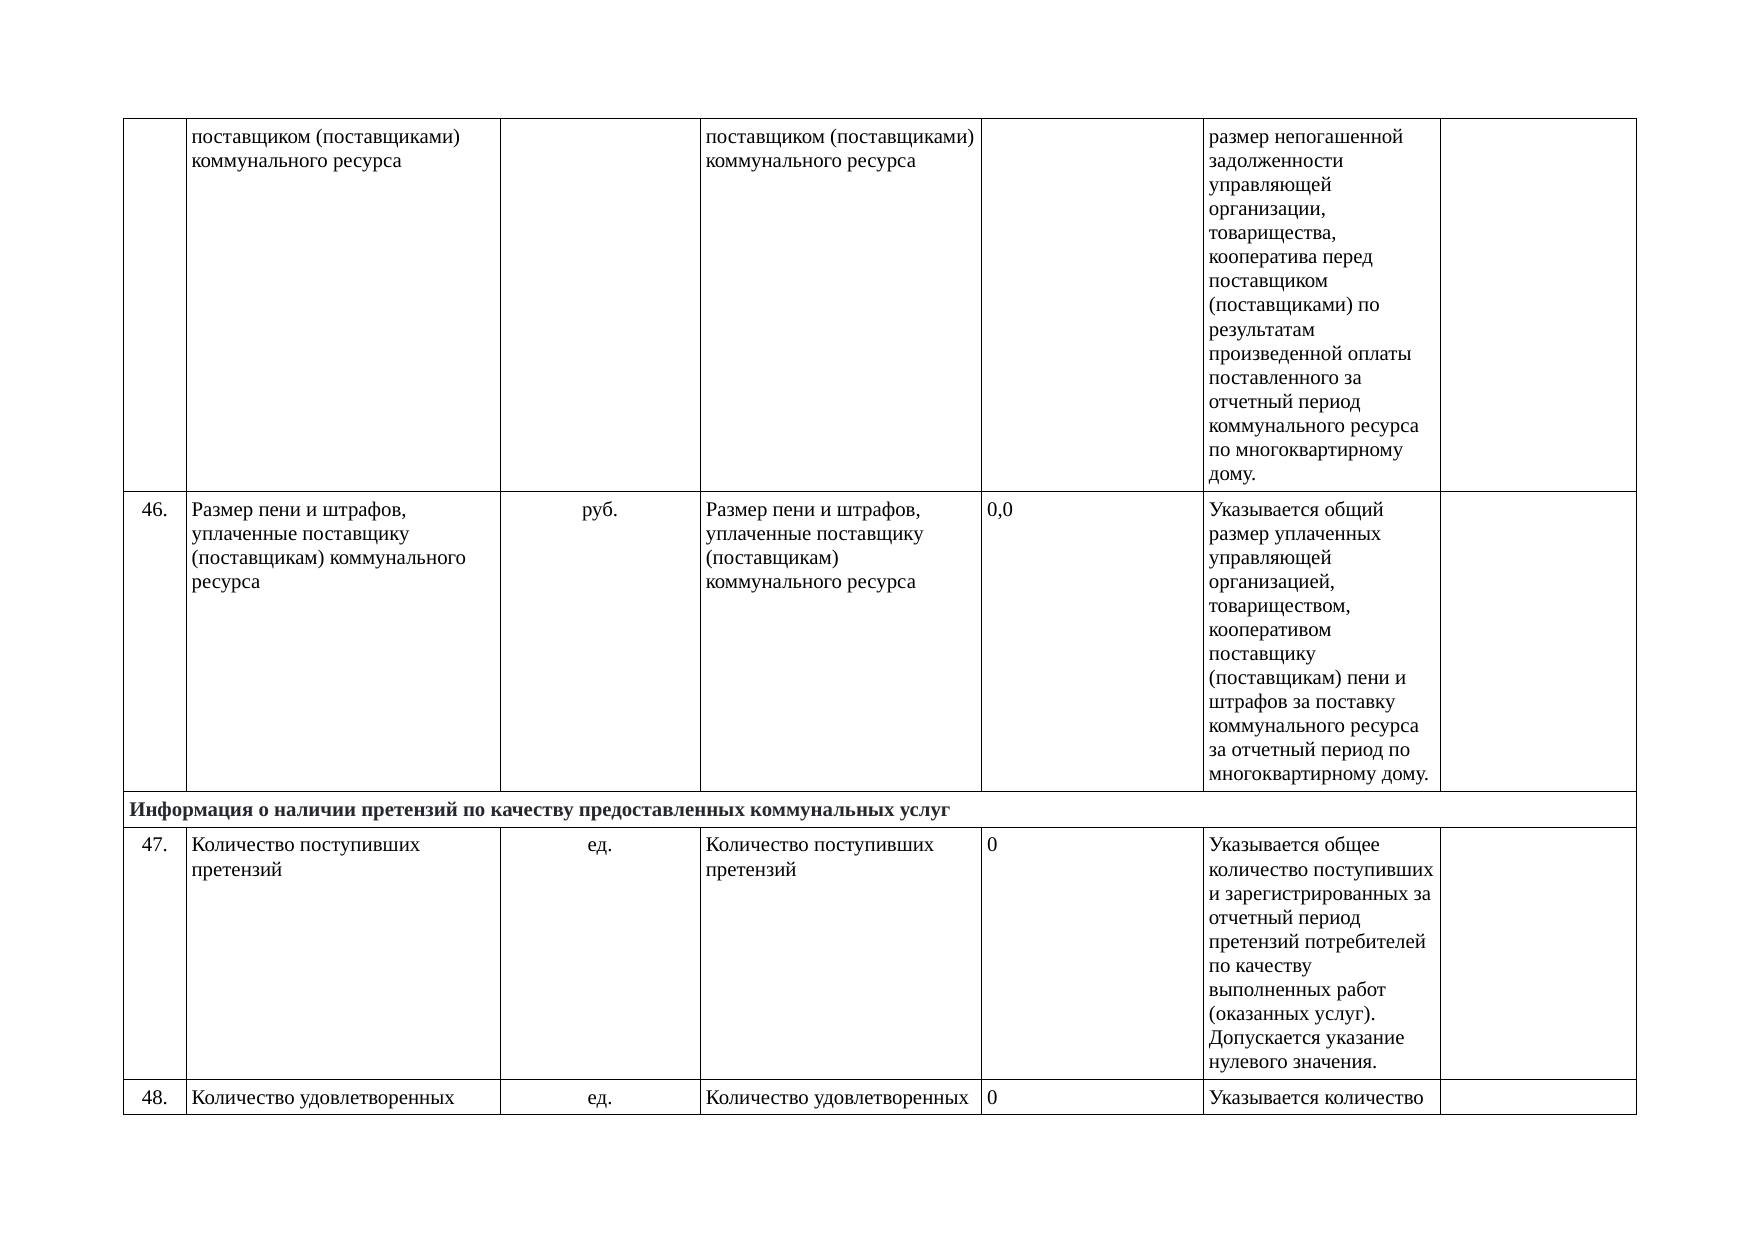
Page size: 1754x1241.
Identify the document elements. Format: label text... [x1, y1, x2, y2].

table_cell Размер пени и штрафов, уплаченные поставщику (поставщикам) коммунального ресурса [187, 492, 500, 791]
table_cell 46. [124, 492, 186, 791]
table_cell Количество удовлетворенных [701, 1080, 981, 1114]
table_cell Указывается количество [1204, 1080, 1440, 1114]
table_cell [501, 119, 700, 491]
table_cell [982, 119, 1203, 491]
table_cell Информация о наличии претензий по качеству предоставленных коммунальных услуг [124, 792, 1636, 827]
table_cell [1441, 1080, 1636, 1114]
table_cell Указывается общий размер уплаченных управляющей организацией, товариществом, кооперативом поставщику (поставщикам) пени и штрафов за поставку коммунального ресурса за отчетный период по многоквартирному дому. [1204, 492, 1440, 791]
table_cell [1441, 492, 1636, 791]
table_cell Количество удовлетворенных [187, 1080, 500, 1114]
table_cell Количество поступивших претензий [187, 828, 500, 1079]
table_cell ед. [501, 828, 700, 1079]
table_cell руб. [501, 492, 700, 791]
table_cell 0 [982, 1080, 1203, 1114]
table_cell ед. [501, 1080, 700, 1114]
table_cell 0,0 [982, 492, 1203, 791]
table_cell 47. [124, 828, 186, 1079]
table_cell 0 [982, 828, 1203, 1079]
table_cell [124, 119, 186, 491]
table_cell размер непогашенной задолженности управляющей организации, товарищества, кооператива перед поставщиком (поставщиками) по результатам произведенной оплаты поставленного за отчетный период коммунального ресурса по многоквартирному дому. [1204, 119, 1440, 491]
table_cell Размер пени и штрафов, уплаченные поставщику (поставщикам) коммунального ресурса [701, 492, 981, 791]
table_cell поставщиком (поставщиками) коммунального ресурса [187, 119, 500, 491]
table_cell Количество поступивших претензий [701, 828, 981, 1079]
table_cell 48. [124, 1080, 186, 1114]
table_cell [1441, 119, 1636, 491]
table_cell поставщиком (поставщиками) коммунального ресурса [701, 119, 981, 491]
table_cell Указывается общее количество поступивших и зарегистрированных за отчетный период претензий потребителей по качеству выполненных работ (оказанных услуг). Допускается указание нулевого значения. [1204, 828, 1440, 1079]
table_cell [1441, 828, 1636, 1079]
